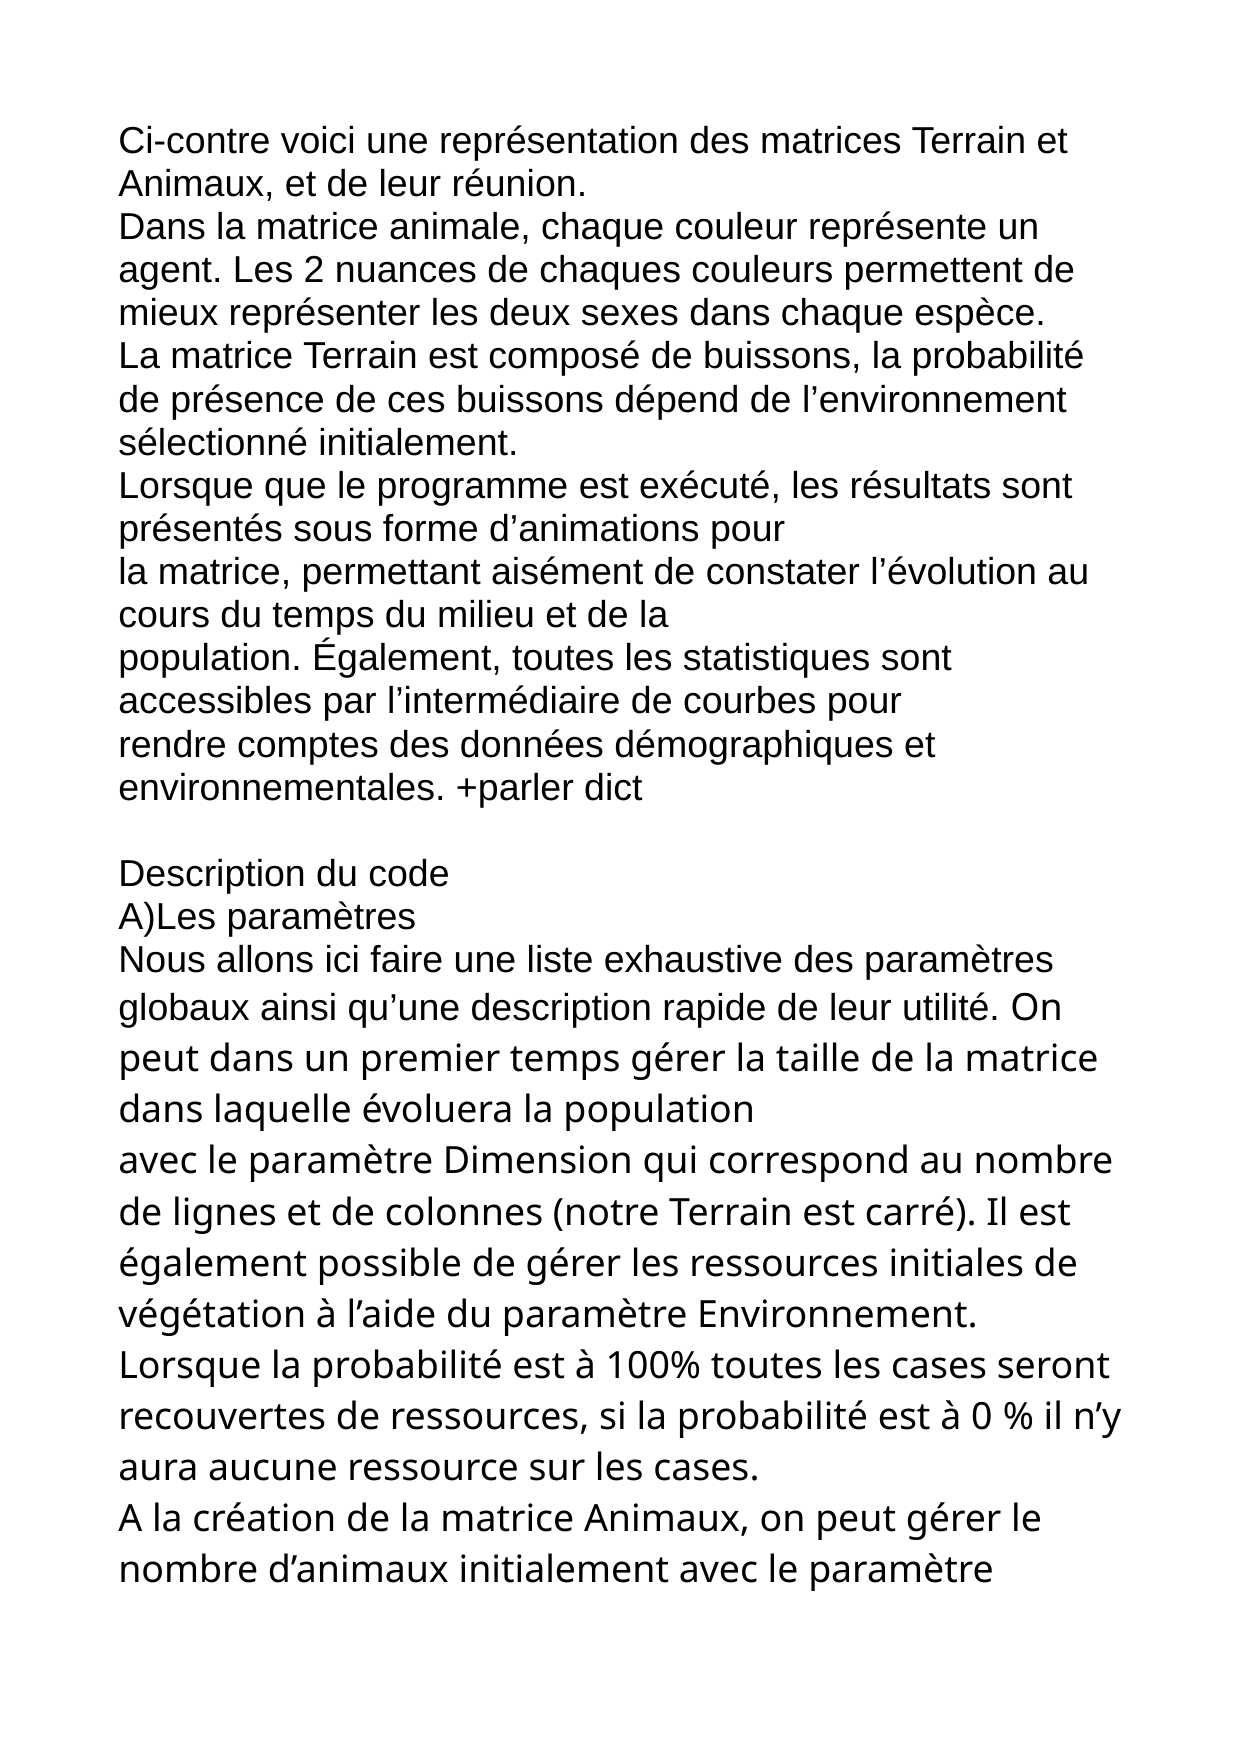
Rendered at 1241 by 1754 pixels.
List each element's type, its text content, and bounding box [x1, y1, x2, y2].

text A)Les paramètres [118, 894, 1122, 937]
text Description du code [118, 851, 1122, 894]
text rendre comptes des données démographiques et environnementales. +parler dict [118, 722, 1122, 808]
text A la création de la matrice Animaux, on peut gérer le nombre d’animaux initialement avec le paramètre [118, 1491, 1122, 1593]
text Lorsque que le programme est exécuté, les résultats sont présentés sous forme d’animations pour [118, 463, 1122, 549]
text Nous allons ici faire une liste exhaustive des paramètres globaux ainsi qu’une description rapide de leur utilité. On peut dans un premier temps gérer la taille de la matrice dans laquelle évoluera la population [118, 937, 1122, 1134]
text population. Également, toutes les statistiques sont accessibles par l’intermédiaire de courbes pour [118, 636, 1122, 722]
text la matrice, permettant aisément de constater l’évolution au cours du temps du milieu et de la [118, 549, 1122, 636]
text La matrice Terrain est composé de buissons, la probabilité de présence de ces buissons dépend de l’environnement sélectionné initialement. [118, 334, 1122, 463]
text Dans la matrice animale, chaque couleur représente un agent. Les 2 nuances de chaques couleurs permettent de mieux représenter les deux sexes dans chaque espèce. [118, 204, 1122, 334]
text avec le paramètre Dimension qui correspond au nombre de lignes et de colonnes (notre Terrain est carré). Il est également possible de gérer les ressources initiales de végétation à l’aide du paramètre Environnement. Lorsque la probabilité est à 100% toutes les cases seront recouvertes de ressources, si la probabilité est à 0 % il n’y aura aucune ressource sur les cases. [118, 1134, 1122, 1491]
text Ci-contre voici une représentation des matrices Terrain et Animaux, et de leur réunion. [118, 118, 1122, 204]
